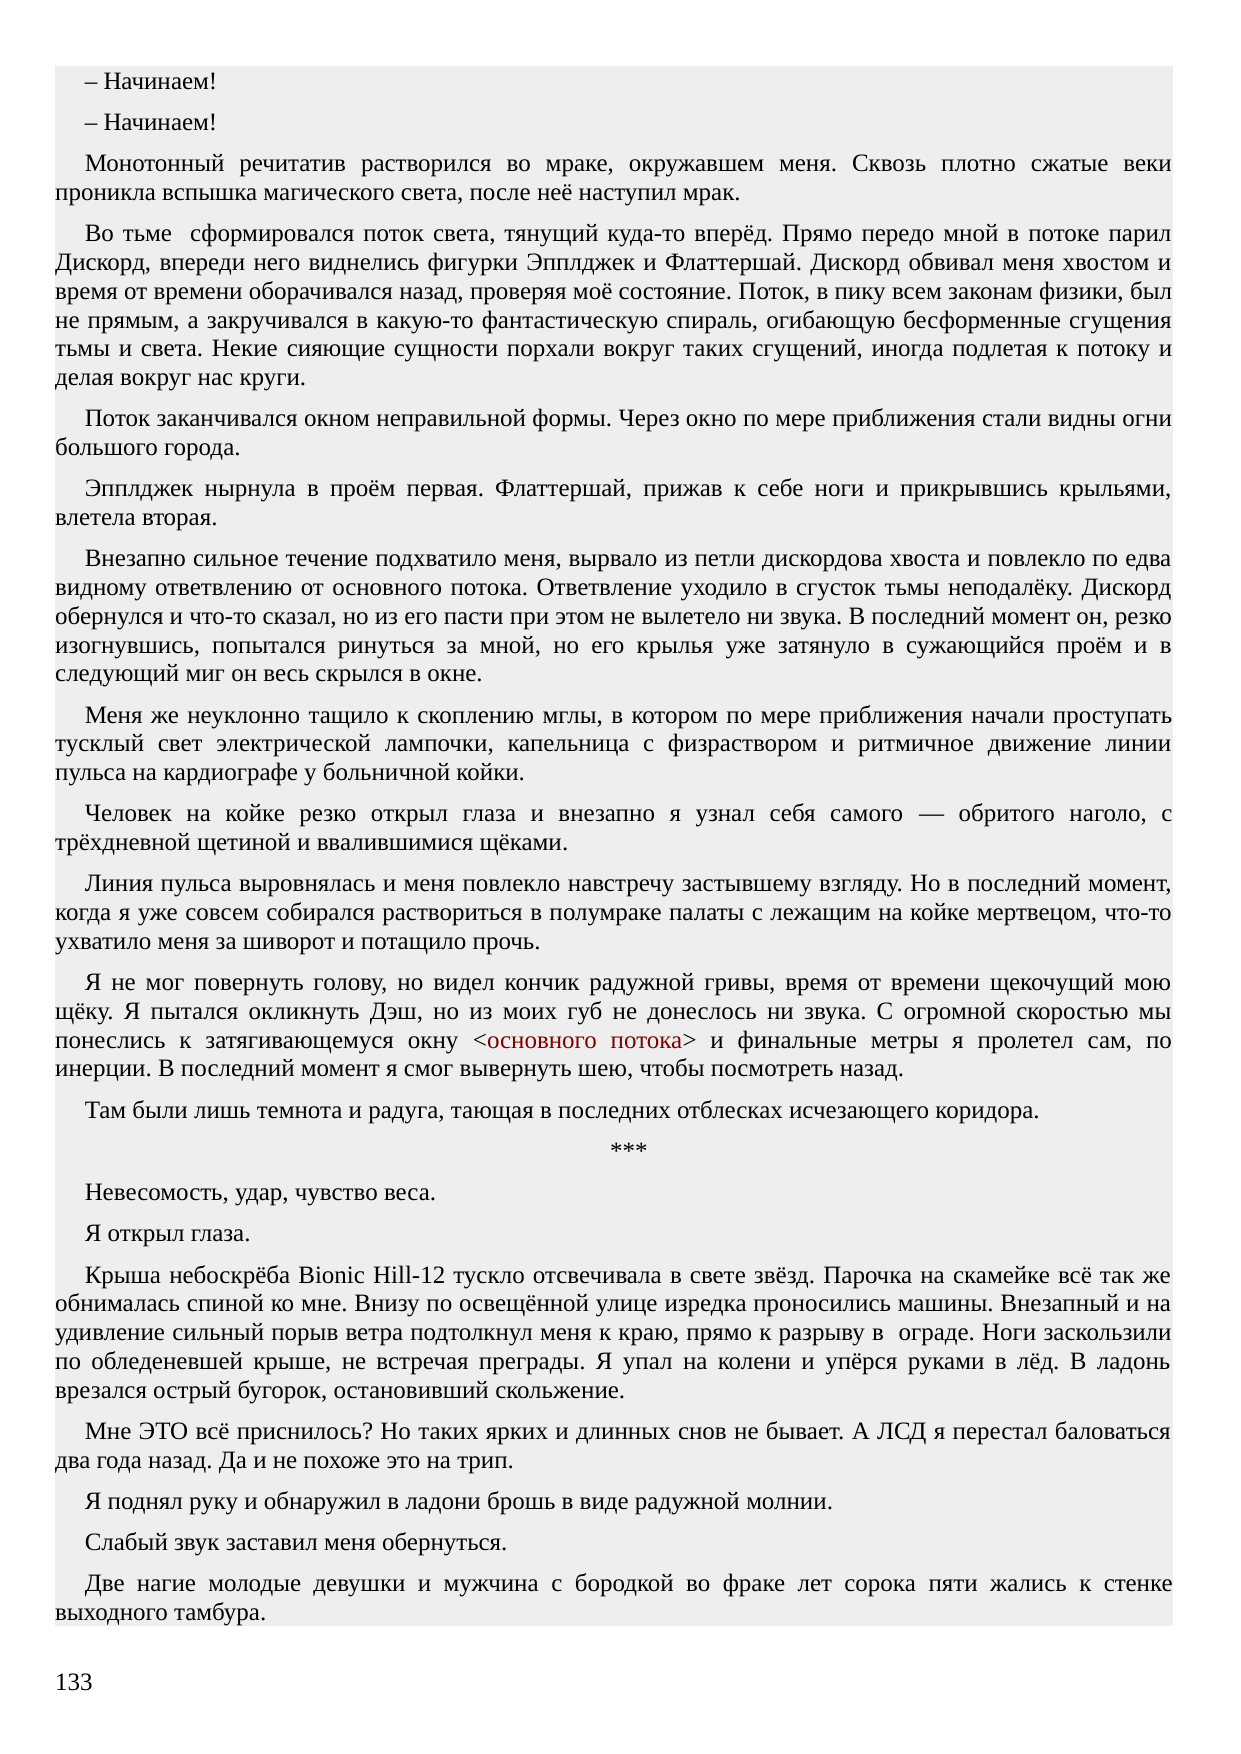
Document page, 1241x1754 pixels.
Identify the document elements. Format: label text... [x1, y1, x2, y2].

text Я открыл глаза. [55, 1218, 1173, 1247]
text – Начинаем! [55, 66, 1173, 95]
text *** [55, 1136, 1173, 1165]
text Я поднял руку и обнаружил в ладони брошь в виде радужной молнии. [55, 1486, 1173, 1515]
text Крыша небоскрёба Bionic Hill-12 тускло отсвечивала в свете звёзд. Парочка на скамейке всё так же обнималась спиной ко мне. Внизу по освещённой улице изредка проносились машины. Внезапный и на удивление сильный порыв ветра подтолкнул меня к краю, прямо к разрыву в ограде. Ноги заскользили по обледеневшей крыше, не встречая преграды. Я упал на колени и упёрся руками в лёд. В ладонь врезался острый бугорок, остановивший скольжение. [55, 1260, 1173, 1403]
text Человек на койке резко открыл глаза и внезапно я узнал себя самого — обритого наголо, с трёхдневной щетиной и ввалившимися щёками. [55, 798, 1173, 856]
text Поток заканчивался окном неправильной формы. Через окно по мере приближения стали видны огни большого города. [55, 403, 1173, 461]
text Мне ЭТО всё приснилось? Но таких ярких и длинных снов не бывает. А ЛСД я перестал баловаться два года назад. Да и не похоже это на трип. [55, 1416, 1173, 1473]
text Я не мог повернуть голову, но видел кончик радужной гривы, время от времени щекочущий мою щёку. Я пытался окликнуть Дэш, но из моих губ не донеслось ни звука. С огромной скоростью мы понеслись к затягивающемуся окну <основного потока> и финальные метры я пролетел сам, по инерции. В последний момент я смог вывернуть шею, чтобы посмотреть назад. [55, 967, 1173, 1082]
text Во тьме сформировался поток света, тянущий куда-то вперёд. Прямо передо мной в потоке парил Дискорд, впереди него виднелись фигурки Эпплджек и Флаттершай. Дискорд обвивал меня хвостом и время от времени оборачивался назад, проверяя моё состояние. Поток, в пику всем законам физики, был не прямым, а закручивался в какую-то фантастическую спираль, огибающую бесформенные сгущения тьмы и света. Некие сияющие сущности порхали вокруг таких сгущений, иногда подлетая к потоку и делая вокруг нас круги. [55, 218, 1173, 391]
text Там были лишь темнота и радуга, тающая в последних отблесках исчезающего коридора. [55, 1095, 1173, 1123]
text Линия пульса выровнялась и меня повлекло навстречу застывшему взгляду. Но в последний момент, когда я уже совсем собирался раствориться в полумраке палаты с лежащим на койке мертвецом, что-то ухватило меня за шиворот и потащило прочь. [55, 868, 1173, 955]
text Меня же неуклонно тащило к скоплению мглы, в котором по мере приближения начали проступать тусклый свет электрической лампочки, капельница с физраствором и ритмичное движение линии пульса на кардиографе у больничной койки. [55, 700, 1173, 786]
text Эпплджек нырнула в проём первая. Флаттершай, прижав к себе ноги и прикрывшись крыльями, влетела вторая. [55, 473, 1173, 531]
text – Начинаем! [55, 107, 1173, 136]
text Слабый звук заставил меня обернуться. [55, 1527, 1173, 1556]
text Монотонный речитатив растворился во мраке, окружавшем меня. Сквозь плотно сжатые веки проникла вспышка магического света, после неё наступил мрак. [55, 148, 1173, 206]
text Две нагие молодые девушки и мужчина с бородкой во фраке лет сорока пяти жались к стенке выходного тамбура. [55, 1568, 1173, 1626]
text Внезапно сильное течение подхватило меня, вырвало из петли дискордова хвоста и повлекло по едва видному ответвлению от основного потока. Ответвление уходило в сгусток тьмы неподалёку. Дискорд обернулся и что-то сказал, но из его пасти при этом не вылетело ни звука. В последний момент он, резко изогнувшись, попытался ринуться за мной, но его крылья уже затянуло в сужающийся проём и в следующий миг он весь скрылся в окне. [55, 543, 1173, 687]
text Невесомость, удар, чувство веса. [55, 1177, 1173, 1206]
